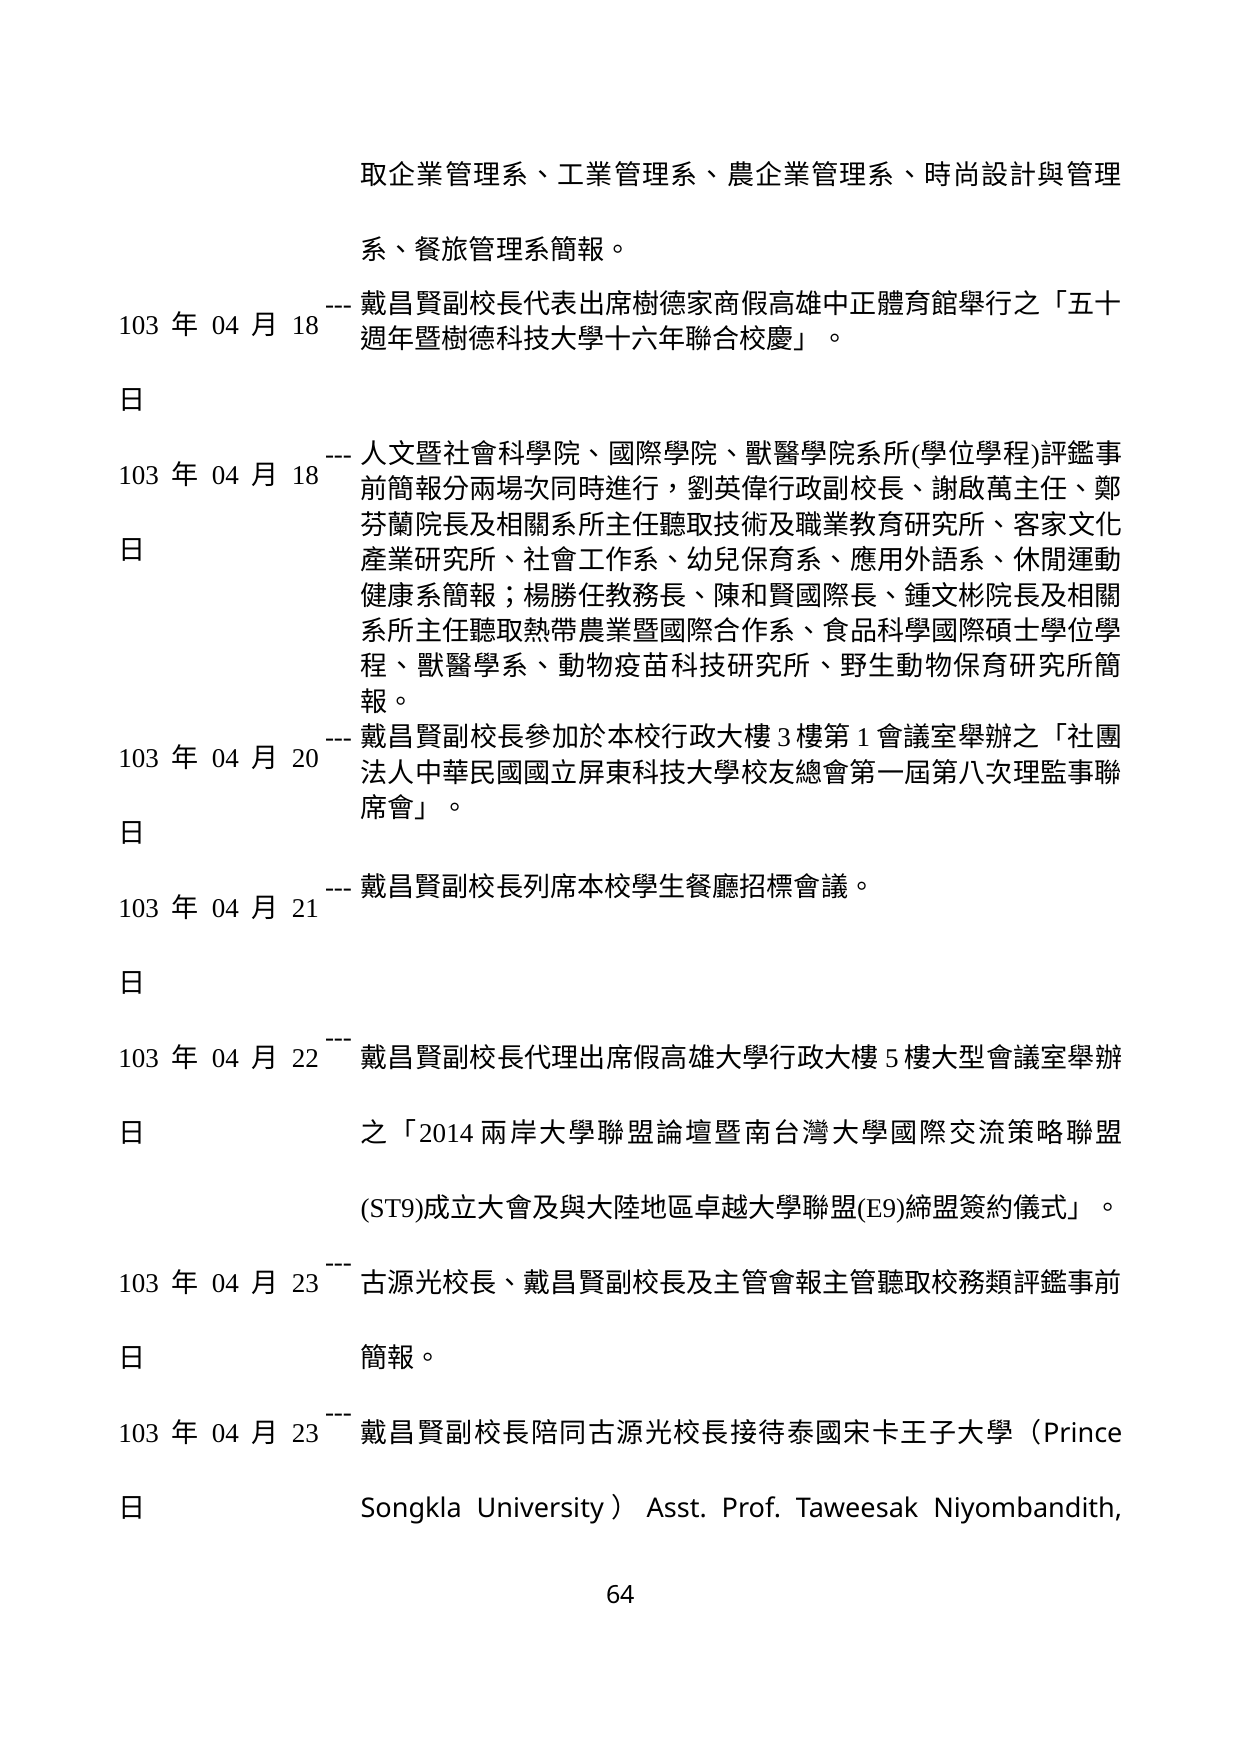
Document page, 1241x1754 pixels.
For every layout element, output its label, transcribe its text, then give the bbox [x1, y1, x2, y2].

table_cell --- [322, 868, 357, 1018]
table_cell 103年04月22日 [115, 1018, 322, 1243]
table_cell 103年04月23日 [115, 1243, 322, 1393]
table_cell --- [322, 718, 357, 868]
table_cell 取企業管理系、工業管理系、農企業管理系、時尚設計與管理系、餐旅管理系簡報。 [358, 135, 1125, 285]
table_cell --- [322, 1243, 357, 1393]
table_cell 103年04月18日 [115, 435, 322, 718]
table_cell --- [322, 1018, 357, 1243]
table_cell --- [322, 1393, 357, 1543]
table_cell 戴昌賢副校長參加於本校行政大樓3樓第1會議室舉辦之「社團法人中華民國國立屏東科技大學校友總會第一屆第八次理監事聯席會」。 [358, 718, 1125, 868]
table_cell 103年04月21日 [115, 868, 322, 1018]
table_cell --- [322, 285, 357, 435]
table_cell 103年04月23日 [115, 1393, 322, 1543]
table_cell [115, 135, 322, 285]
table_cell 古源光校長、戴昌賢副校長及主管會報主管聽取校務類評鑑事前簡報。 [358, 1243, 1125, 1393]
table_cell 戴昌賢副校長代理出席假高雄大學行政大樓5樓大型會議室舉辦之「2014兩岸大學聯盟論壇暨南台灣大學國際交流策略聯盟(ST9)成立大會及與大陸地區卓越大學聯盟(E9)締盟簽約儀式」。 [358, 1018, 1125, 1243]
table_cell 戴昌賢副校長列席本校學生餐廳招標會議。 [358, 868, 1125, 1018]
table_cell 103年04月18日 [115, 285, 322, 435]
table_cell 103年04月20日 [115, 718, 322, 868]
table_cell --- [322, 135, 357, 285]
table_cell --- [322, 435, 357, 718]
table_cell 人文暨社會科學院、國際學院、獸醫學院系所(學位學程)評鑑事前簡報分兩場次同時進行，劉英偉行政副校長、謝啟萬主任、鄭芬蘭院長及相關系所主任聽取技術及職業教育研究所、客家文化產業研究所、社會工作系、幼兒保育系、應用外語系、休閒運動健康系簡報；楊勝任教務長、陳和賢國際長、鍾文彬院長及相關系所主任聽取熱帶農業暨國際合作系、食品科學國際碩士學位學程、獸醫學系、動物疫苗科技研究所、野生動物保育研究所簡報。 [358, 435, 1125, 718]
table_cell 戴昌賢副校長代表出席樹德家商假高雄中正體育館舉行之「五十週年暨樹德科技大學十六年聯合校慶」。 [358, 285, 1125, 435]
table_cell 戴昌賢副校長陪同古源光校長接待泰國宋卡王子大學（Prince Songkla University）Asst. Prof. Taweesak Niyombandith, [358, 1393, 1125, 1543]
